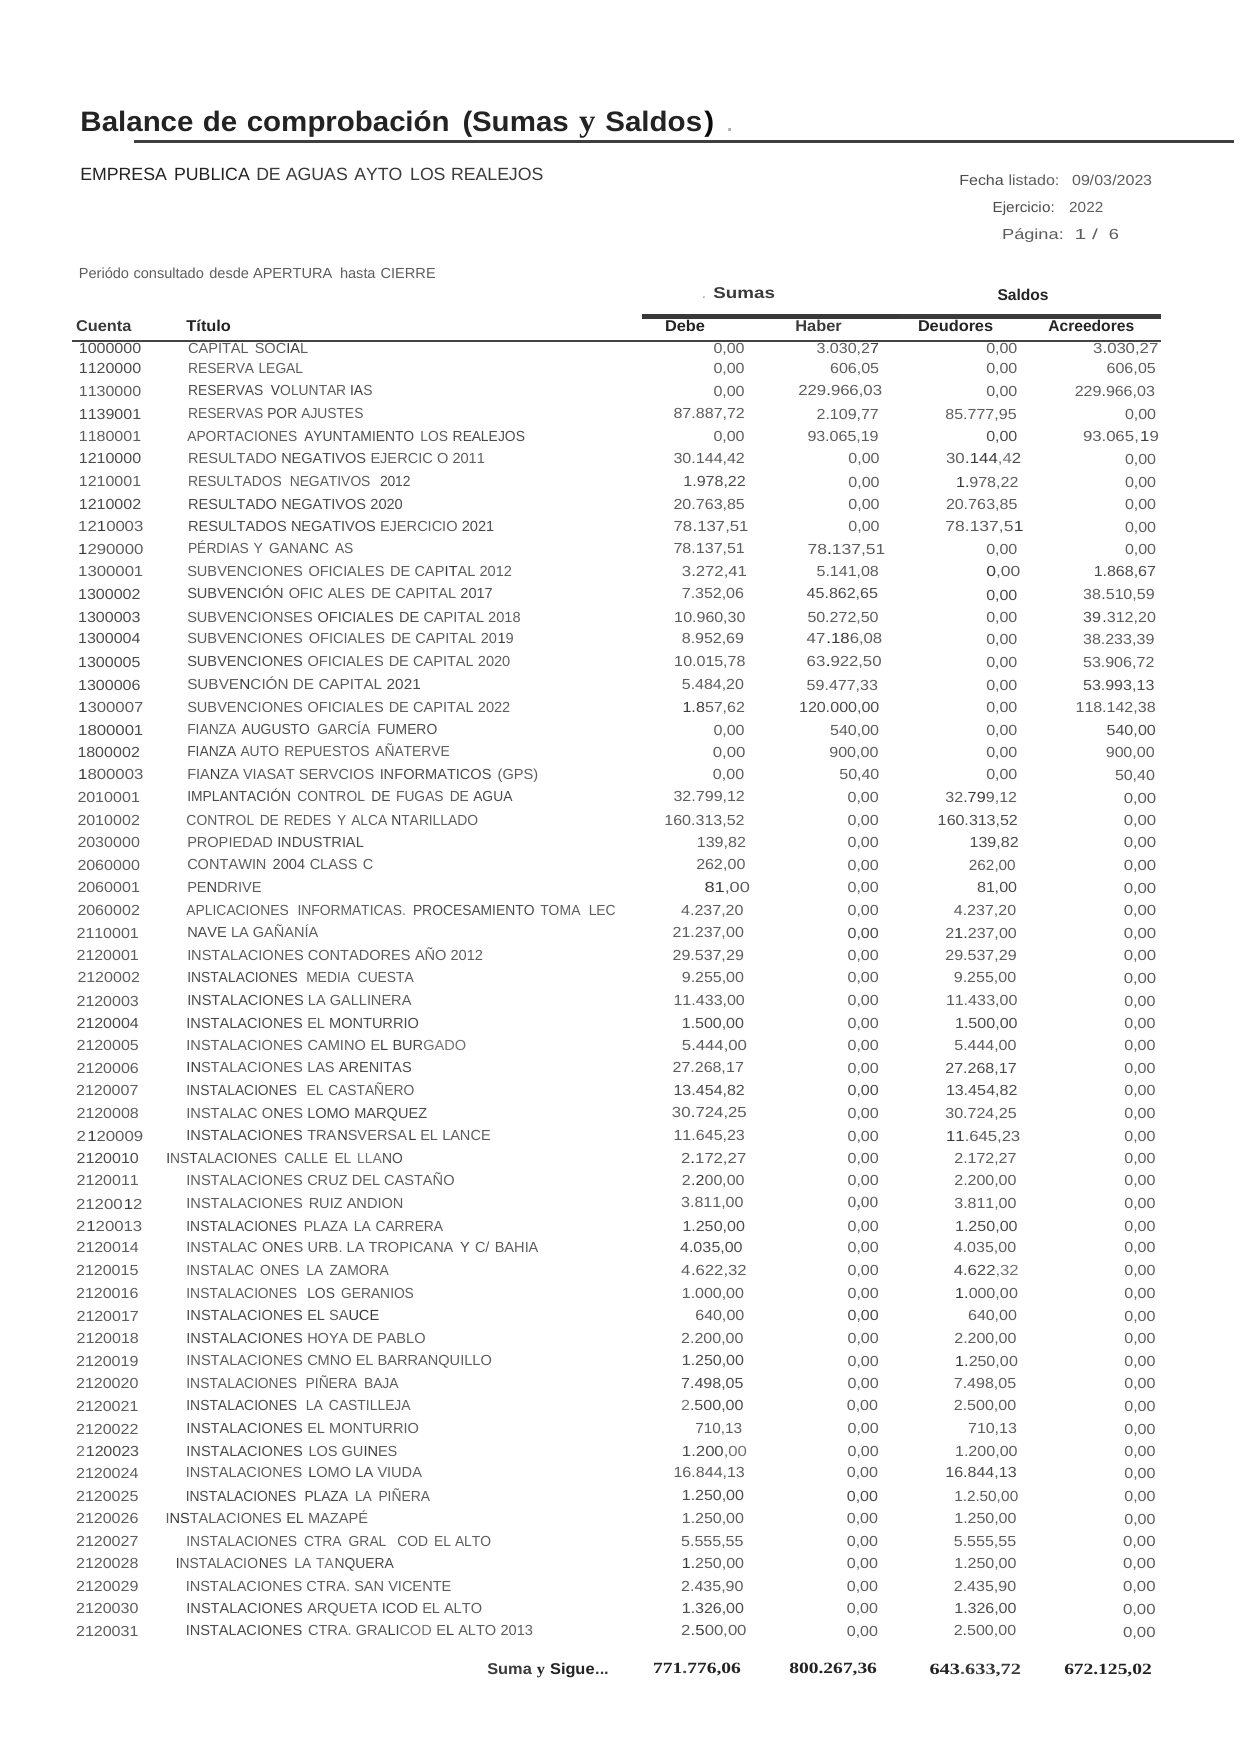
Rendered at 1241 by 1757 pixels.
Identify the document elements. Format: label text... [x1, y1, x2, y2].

table_cell 0,00 [1036, 448, 1161, 471]
table_cell 2.200,00 [900, 1328, 1036, 1350]
table_cell 0,00 [771, 1102, 900, 1124]
table_cell INSTALACIONES LOS GERANIOS [154, 1283, 642, 1305]
text . Sumas [701, 284, 775, 302]
table_cell 0,00 [771, 1395, 900, 1418]
table_cell RESULTADO NEGATIVOS 2020 [154, 494, 642, 516]
table_cell 1.500,00 [900, 1013, 1036, 1034]
table_cell 2120005 [72, 1035, 154, 1057]
table_cell 0,00 [771, 448, 900, 471]
table_cell 2120026 [72, 1508, 154, 1531]
table_cell 640,00 [900, 1305, 1036, 1328]
table_cell 2120011 [72, 1170, 154, 1189]
table_cell 81,00 [900, 877, 1036, 900]
table_cell 0,00 [1036, 403, 1161, 425]
table_cell 0,00 [771, 1553, 900, 1576]
table_cell INSTALACIONES EL CASTAÑERO [154, 1080, 642, 1102]
table_cell 0,00 [771, 1485, 900, 1508]
table_cell 0,00 [900, 651, 1036, 674]
table_cell 27.268,17 [900, 1057, 1036, 1080]
table_cell IMPLANTACIÓN CONTROL DE FUGAS DE AGUA [154, 786, 642, 809]
table_cell 1120000 [72, 358, 154, 380]
table_cell 0,00 [1036, 1553, 1161, 1576]
table_cell INSTALACIONES CRUZ DEL CASTAÑO [154, 1170, 642, 1189]
text Ejercicio: 2022 [939, 198, 1157, 215]
table_cell 87.887,72 [642, 403, 771, 425]
table_header Cuenta [72, 314, 154, 339]
table_cell 1.2.50,00 [900, 1485, 1036, 1508]
table_cell 0,00 [1036, 1215, 1161, 1237]
table_header Acreedores [1036, 319, 1161, 339]
table_cell 2120006 [72, 1057, 154, 1080]
table_cell 0,00 [900, 539, 1036, 561]
table_cell 30.144,42 [642, 448, 771, 471]
table_cell 2120028 [72, 1553, 154, 1576]
table_cell 0,00 [1036, 1305, 1161, 1328]
table_cell 0,00 [900, 342, 1036, 358]
table_cell SUBVENCIONES OFICIALES DE CAPITAL 2020 [154, 651, 642, 674]
table_cell 53.906,72 [1036, 651, 1161, 674]
table_cell 32.799,12 [642, 786, 771, 809]
table_cell 0,00 [771, 1440, 900, 1462]
table_cell 53.993,13 [1036, 674, 1161, 697]
table_cell 0,00 [900, 380, 1036, 403]
table_cell 2120027 [72, 1531, 154, 1553]
table_cell 2120015 [72, 1259, 154, 1282]
table_cell 0,00 [771, 1531, 900, 1553]
table_cell 1300001 [72, 561, 154, 583]
table_cell 0,00 [771, 1125, 900, 1148]
table_header Deudores [900, 319, 1036, 339]
table_cell 0,00 [771, 516, 900, 539]
table_cell 0,00 [771, 1598, 900, 1620]
table_cell 93.065,19 [771, 425, 900, 448]
table_cell FIANZA AUGUSTO GARCÍA FUMERO [154, 719, 642, 742]
table_cell 0,00 [1036, 967, 1161, 990]
table_cell RESERVAS POR AJUSTES [154, 403, 642, 425]
table_cell 7.352,06 [642, 583, 771, 606]
table_cell 1300002 [72, 583, 154, 606]
table_cell RESERVA LEGAL [154, 358, 642, 380]
table_cell 1180001 [72, 425, 154, 448]
table_header Haber [771, 319, 900, 339]
table_cell 0,00 [1036, 1125, 1161, 1148]
table_cell INSTALACIONES MEDIA CUESTA [154, 967, 642, 990]
table_cell 0,00 [900, 358, 1036, 380]
table_cell 262,00 [900, 854, 1036, 877]
table_cell 120.000,00 [771, 697, 900, 719]
table_cell 2120018 [72, 1328, 154, 1350]
table_cell 0,00 [900, 697, 1036, 719]
table_cell 1.250,00 [900, 1215, 1036, 1237]
text Fecha listado: 09/03/2023 [939, 172, 1172, 188]
table_cell INSTALACIONES EL MONTURRIO [154, 1013, 642, 1034]
table_cell 0,00 [642, 719, 771, 742]
table_cell 160.313,52 [642, 810, 771, 832]
table_cell 4.622,32 [900, 1259, 1036, 1282]
table_cell NAVE LA GAÑANÍA [154, 922, 642, 945]
table_cell INSTALACIONES LOS GUINES [154, 1440, 642, 1462]
table_cell 1130000 [72, 380, 154, 403]
table_cell 0,00 [900, 764, 1036, 786]
table_cell 30.724,25 [642, 1102, 771, 1124]
table_cell 0,00 [1036, 945, 1161, 967]
table_cell INSTALAC ONES LA ZAMORA [154, 1259, 642, 1282]
table_cell 2120016 [72, 1283, 154, 1305]
table_cell 3.272,41 [642, 561, 771, 583]
table_cell 0,00 [1036, 1395, 1161, 1418]
table_cell 3.811,00 [642, 1189, 771, 1215]
table_cell 0,00 [900, 674, 1036, 697]
table_cell 0,00 [1036, 1328, 1161, 1350]
table_cell 30.144,42 [900, 448, 1036, 471]
table_cell 2.500,00 [642, 1395, 771, 1418]
table_cell 0,00 [1036, 1189, 1161, 1215]
table_cell 2.172,27 [642, 1148, 771, 1170]
table_cell 29.537,29 [900, 945, 1036, 967]
table_cell 5.555,55 [900, 1531, 1036, 1553]
table_cell INSTALACIONES PIÑERA BAJA [154, 1373, 642, 1395]
table_cell 0,00 [900, 629, 1036, 651]
table_cell 38.510,59 [1036, 583, 1161, 606]
table_cell 63.922,50 [771, 651, 900, 674]
table_cell 1290000 [72, 539, 154, 561]
table_cell CONTAWIN 2004 CLASS C [154, 854, 642, 877]
table_cell 1.978,22 [642, 471, 771, 493]
table_cell 1210000 [72, 448, 154, 471]
table_cell 0,00 [1036, 1170, 1161, 1189]
table_cell 0,00 [1036, 1102, 1161, 1124]
table_cell SUBVENCIONSES OFICIALES DE CAPITAL 2018 [154, 606, 642, 628]
table_cell 0,00 [1036, 1463, 1161, 1485]
table_cell 1210001 [72, 471, 154, 493]
table_cell 0,00 [1036, 1485, 1161, 1508]
table_cell 4.237,20 [642, 900, 771, 922]
table_cell INSTALACIONES CTRA. GRALICOD EL ALTO 2013 [154, 1620, 642, 1650]
table_cell 5.555,55 [642, 1531, 771, 1553]
table_cell 2.200,00 [642, 1170, 771, 1189]
table_cell 2060002 [72, 900, 154, 922]
table_cell 0,00 [1036, 1035, 1161, 1057]
table_cell RESERVAS VOLUNTAR IAS [154, 380, 642, 403]
table_cell 1.250,00 [900, 1553, 1036, 1576]
table_cell 2.172,27 [900, 1148, 1036, 1170]
table_cell 7.498,05 [900, 1373, 1036, 1395]
table_cell APORTACIONES AYUNTAMIENTO LOS REALEJOS [154, 425, 642, 448]
table_cell 1.200,00 [900, 1440, 1036, 1462]
table_cell 1.250,00 [642, 1485, 771, 1508]
table_cell 20.763,85 [900, 494, 1036, 516]
table_cell 21.237,00 [900, 922, 1036, 945]
table_cell 0,00 [771, 1576, 900, 1598]
table_cell 0,00 [1036, 832, 1161, 854]
table_cell PROPIEDAD INDUSTRIAL [154, 832, 642, 854]
table_cell 47.186,08 [771, 629, 900, 651]
table_cell SUBVENCIÓN DE CAPITAL 2021 [154, 674, 642, 697]
table_cell 0,00 [771, 1259, 900, 1282]
table_cell 2120020 [72, 1373, 154, 1395]
table_cell 0,00 [1036, 1238, 1161, 1259]
table_cell INSTALACIONES LOMO LA VIUDA [154, 1463, 642, 1485]
table_cell 93.065,19 [1036, 425, 1161, 448]
table_cell INSTALACIONES EL SAUCE [154, 1305, 642, 1328]
table_cell 0,00 [771, 967, 900, 990]
table_cell 262,00 [642, 854, 771, 877]
table_cell 85.777,95 [900, 403, 1036, 425]
table_cell 0,00 [771, 1215, 900, 1237]
table_cell 11.433,00 [900, 990, 1036, 1012]
table_cell 540,00 [1036, 719, 1161, 742]
table_cell SUBVENCIÓN OFIC ALES DE CAPITAL 2017 [154, 583, 642, 606]
table_cell 2120004 [72, 1013, 154, 1034]
table_cell 0,00 [900, 606, 1036, 628]
table_cell 13.454,82 [642, 1080, 771, 1102]
table_cell 0,00 [771, 1373, 900, 1395]
table_cell 0,00 [642, 764, 771, 786]
table_cell RESULTADOS NEGATIVOS 2012 [154, 471, 642, 493]
text Página: 1 / 6 [949, 226, 1172, 242]
table_cell 606,05 [1036, 358, 1161, 380]
table_cell 2010001 [72, 786, 154, 809]
table_cell PÉRDIAS Y GANANC AS [154, 539, 642, 561]
table_cell 45.862,65 [771, 583, 900, 606]
table_cell 5.444,00 [900, 1035, 1036, 1057]
table_cell 0,00 [771, 1170, 900, 1189]
table_cell 229.966,03 [771, 380, 900, 403]
table_cell 5.484,20 [642, 674, 771, 697]
table_cell 900,00 [1036, 742, 1161, 764]
table_cell 9.255,00 [642, 967, 771, 990]
table_cell 0,00 [771, 1418, 900, 1440]
table_cell INSTALACIONES LAS ARENITAS [154, 1057, 642, 1080]
table_cell 0,00 [1036, 516, 1161, 539]
table_cell 38.233,39 [1036, 629, 1161, 651]
table_cell 16.844,13 [900, 1463, 1036, 1485]
text Balance de comprobación (Sumas y Saldos) . [80, 102, 1172, 138]
table_cell 0,00 [771, 1620, 900, 1650]
table_cell 0,00 [1036, 1057, 1161, 1080]
table_cell SUBVENCIONES OFICIALES DE CAPITAL 2012 [154, 561, 642, 583]
table_cell INSTALACIONES EL MONTURRIO [154, 1418, 642, 1440]
table_cell INSTALACIONES RUIZ ANDION [154, 1189, 642, 1215]
table_cell 0,00 [1036, 1576, 1161, 1598]
table_cell 2.500,00 [900, 1620, 1036, 1650]
table_cell 2.109,77 [771, 403, 900, 425]
table_cell 0,00 [771, 1328, 900, 1350]
table_cell 1.000,00 [642, 1283, 771, 1305]
table_cell 160.313,52 [900, 810, 1036, 832]
table_cell 0,00 [771, 900, 900, 922]
table_cell 1.250,00 [642, 1553, 771, 1576]
table_cell 2120002 [72, 967, 154, 990]
text Saldos [997, 285, 1172, 303]
table_cell 0,00 [771, 922, 900, 945]
table_cell 2120021 [72, 1395, 154, 1418]
table_cell INSTALACIONES CTRA GRAL COD EL ALTO [154, 1531, 642, 1553]
table_cell 5.444,00 [642, 1035, 771, 1057]
table_cell 0,00 [900, 719, 1036, 742]
table_cell SUBVENCIONES OFICIALES DE CAPITAL 2022 [154, 697, 642, 719]
table_cell 900,00 [771, 742, 900, 764]
table_cell 2030000 [72, 832, 154, 854]
table_cell 11.433,00 [642, 990, 771, 1012]
table_cell 0,00 [900, 583, 1036, 606]
table_cell 0,00 [771, 1463, 900, 1485]
table_cell 2110001 [72, 922, 154, 945]
table_cell 0,00 [1036, 494, 1161, 516]
table_cell 2.500,00 [642, 1620, 771, 1650]
table_cell 0,00 [642, 380, 771, 403]
table_cell 0,00 [642, 742, 771, 764]
table_cell 9.255,00 [900, 967, 1036, 990]
table_cell 0,00 [771, 945, 900, 967]
table_cell 2.200,00 [900, 1170, 1036, 1189]
table_cell 0,00 [1036, 1440, 1161, 1462]
table_cell 1.250,00 [642, 1215, 771, 1237]
table_cell 0,00 [771, 1057, 900, 1080]
table_cell 78.137,51 [771, 539, 900, 561]
table_cell 0,00 [1036, 1598, 1161, 1620]
table_cell 0,00 [1036, 1013, 1161, 1034]
table_cell 8.952,69 [642, 629, 771, 651]
table_cell 11.645,23 [900, 1125, 1036, 1148]
table_cell 2120019 [72, 1350, 154, 1373]
text Periódo consultado desde APERTURA hasta CIERRE [79, 265, 438, 282]
table_cell 78.137,51 [900, 516, 1036, 539]
table_cell INSTALAC ONES LOMO MARQUEZ [154, 1102, 642, 1124]
table_cell 1.978,22 [900, 471, 1036, 493]
table_cell 0,00 [1036, 1350, 1161, 1373]
table_cell 1800003 [72, 764, 154, 786]
table_cell 0,00 [900, 425, 1036, 448]
table_cell SUBVENCIONES OFICIALES DE CAPITAL 2019 [154, 629, 642, 651]
table_cell 2120029 [72, 1576, 154, 1598]
table_cell 7.498,05 [642, 1373, 771, 1395]
table_cell 0,00 [642, 342, 771, 358]
table_cell 27.268,17 [642, 1057, 771, 1080]
table_cell 0,00 [771, 1283, 900, 1305]
table_cell RESULTADO NEGATIVOS EJERCIC O 2011 [154, 448, 642, 471]
table_cell APLICACIONES INFORMATICAS. PROCESAMIENTO TOMA LEC [154, 900, 642, 922]
table_cell 32.799,12 [900, 786, 1036, 809]
table_cell 1.200,00 [642, 1440, 771, 1462]
table_cell 0,00 [771, 877, 900, 900]
table_cell 2120013 [72, 1215, 154, 1237]
table_cell 0,00 [1036, 1283, 1161, 1305]
table_cell 1300007 [72, 697, 154, 719]
table_cell 50.272,50 [771, 606, 900, 628]
table_cell 1210002 [72, 494, 154, 516]
table_cell 0,00 [771, 1013, 900, 1034]
table_cell 39.312,20 [1036, 606, 1161, 628]
table_cell 2120007 [72, 1080, 154, 1102]
table_cell 0,00 [642, 425, 771, 448]
table_cell 0,00 [1036, 471, 1161, 493]
table_cell 2.200,00 [642, 1328, 771, 1350]
table_cell 0,00 [771, 471, 900, 493]
table_cell 1800001 [72, 719, 154, 742]
table_cell 59.477,33 [771, 674, 900, 697]
table_cell 1.868,67 [1036, 561, 1161, 583]
table_cell 5.141,08 [771, 561, 900, 583]
table_cell 0,00 [642, 358, 771, 380]
table_cell 0,00 [900, 742, 1036, 764]
table_cell 0,00 [1036, 900, 1161, 922]
table_cell 1.250,00 [900, 1508, 1036, 1531]
table_header Debe [642, 319, 771, 339]
table_cell 0,00 [900, 561, 1036, 583]
table_cell 3.030,27 [1036, 342, 1161, 358]
table_cell 0,00 [1036, 1373, 1161, 1395]
table_cell 0,00 [771, 1035, 900, 1057]
table_cell 710,13 [900, 1418, 1036, 1440]
table_cell 4.035,00 [900, 1238, 1036, 1259]
table_cell INSTALACIONES CAMINO EL BURGADO [154, 1035, 642, 1057]
table_cell 2120025 [72, 1485, 154, 1508]
table_cell 2120010 [72, 1148, 154, 1170]
table_cell 229.966,03 [1036, 380, 1161, 403]
table_cell INSTALACIONES LA TANQUERA [154, 1553, 642, 1576]
table_cell 0,00 [1036, 1531, 1161, 1553]
table_cell 2120031 [72, 1620, 154, 1650]
table_cell 2120009 [72, 1125, 154, 1148]
table_cell 640,00 [642, 1305, 771, 1328]
table_cell 0,00 [1036, 1148, 1161, 1170]
table_cell 2120023 [72, 1440, 154, 1462]
table_cell 1800002 [72, 742, 154, 764]
table_cell 0,00 [771, 990, 900, 1012]
table_cell 0,00 [1036, 1620, 1161, 1650]
table_cell 16.844,13 [642, 1463, 771, 1485]
table_header Título [154, 314, 642, 339]
table_cell INSTALAC ONES URB. LA TROPICANA Y C/ BAHIA [154, 1238, 642, 1259]
table_cell 2060000 [72, 854, 154, 877]
table_cell RESULTADOS NEGATIVOS EJERCICIO 2021 [154, 516, 642, 539]
table_cell 0,00 [1036, 1418, 1161, 1440]
table_cell 0,00 [1036, 922, 1161, 945]
table_cell 0,00 [1036, 810, 1161, 832]
table_cell 10.960,30 [642, 606, 771, 628]
table_cell 2.435,90 [642, 1576, 771, 1598]
table_cell 3.030,27 [771, 342, 900, 358]
table_cell 1300003 [72, 606, 154, 628]
table_cell 710,13 [642, 1418, 771, 1440]
table_cell 78.137,51 [642, 539, 771, 561]
table_cell 606,05 [771, 358, 900, 380]
table_cell o,oo [771, 1189, 900, 1215]
table_cell 4.035,00 [642, 1238, 771, 1259]
table_cell 1.326,00 [900, 1598, 1036, 1620]
table_cell 1.250,00 [900, 1350, 1036, 1373]
table_cell 0,00 [771, 1508, 900, 1531]
table_cell 4.622,32 [642, 1259, 771, 1282]
table_cell CONTROL DE REDES Y ALCA NTARILLADO [154, 810, 642, 832]
table_cell 0,00 [1036, 1259, 1161, 1282]
table_cell 81,00 [642, 877, 771, 900]
table_cell 21.237,00 [642, 922, 771, 945]
table_cell INSTALACIONES EL MAZAPÉ [154, 1508, 642, 1531]
table_cell 2120012 [72, 1189, 154, 1215]
table_cell 2060001 [72, 877, 154, 900]
table_cell INSTALACIONES CMNO EL BARRANQUILLO [154, 1350, 642, 1373]
table_cell INSTALACIONES CONTADORES AÑO 2012 [154, 945, 642, 967]
table_cell 0,00 [1036, 786, 1161, 809]
table_cell 2120001 [72, 945, 154, 967]
table_cell 1000000 [72, 342, 154, 358]
table_cell 1.326,00 [642, 1598, 771, 1620]
table_cell 11.645,23 [642, 1125, 771, 1148]
table_cell 50,40 [1036, 764, 1161, 786]
table_cell INSTALACIONES CALLE EL LLANO [154, 1148, 642, 1170]
table_cell 0,00 [771, 1148, 900, 1170]
table_cell 139,82 [900, 832, 1036, 854]
table_cell 0,00 [771, 810, 900, 832]
table_cell 0,00 [771, 832, 900, 854]
table_cell 1300004 [72, 629, 154, 651]
table_cell 118.142,38 [1036, 697, 1161, 719]
table_cell 0,00 [771, 1305, 900, 1328]
table_cell 20.763,85 [642, 494, 771, 516]
table_cell INSTALACIONES PLAZA LA PIÑERA [154, 1485, 642, 1508]
table_cell INSTALACIONES HOYA DE PABLO [154, 1328, 642, 1350]
table_cell 1.250,00 [642, 1350, 771, 1373]
table_cell 0,00 [771, 1080, 900, 1102]
table_cell 540,00 [771, 719, 900, 742]
table_cell 0,00 [1036, 854, 1161, 877]
table_cell 0,00 [771, 1238, 900, 1259]
table_cell 139,82 [642, 832, 771, 854]
table_cell 3.811,00 [900, 1189, 1036, 1215]
table_cell 10.015,78 [642, 651, 771, 674]
table_cell 0,00 [771, 494, 900, 516]
table_cell 0,00 [771, 786, 900, 809]
table_cell 1300005 [72, 651, 154, 674]
table_cell FIANZA VIASAT SERVCIOS INFORMATICOS (GPS) [154, 764, 642, 786]
table_cell 2010002 [72, 810, 154, 832]
table_cell 30.724,25 [900, 1102, 1036, 1124]
table_cell 1300006 [72, 674, 154, 697]
table_cell 2120008 [72, 1102, 154, 1124]
table_cell 78.137,51 [642, 516, 771, 539]
table_cell 2.500,00 [900, 1395, 1036, 1418]
table_cell 1210003 [72, 516, 154, 539]
table_cell 2120017 [72, 1305, 154, 1328]
table_cell INSTALACIONES LA CASTILLEJA [154, 1395, 642, 1418]
table_cell 4.237,20 [900, 900, 1036, 922]
table_cell FIANZA AUTO REPUESTOS AÑATERVE [154, 742, 642, 764]
table_cell 2120030 [72, 1598, 154, 1620]
table_cell 2120022 [72, 1418, 154, 1440]
text EMPRESA PUBLICA DE AGUAS AYTO LOS REALEJOS [80, 163, 547, 184]
table_cell 0,00 [1036, 1080, 1161, 1102]
table_cell INSTALACIONES PLAZA LA CARRERA [154, 1215, 642, 1237]
table_cell 1139001 [72, 403, 154, 425]
table_cell 0,00 [1036, 990, 1161, 1012]
table_cell 1.000,00 [900, 1283, 1036, 1305]
table_cell 1.250,00 [642, 1508, 771, 1531]
table_cell 1.857,62 [642, 697, 771, 719]
table_cell INSTALACIONES LA GALLINERA [154, 990, 642, 1012]
table_cell 2120003 [72, 990, 154, 1012]
table_cell PENDRIVE [154, 877, 642, 900]
table_cell 29.537,29 [642, 945, 771, 967]
table_cell 0,00 [771, 1350, 900, 1373]
table_cell 0,00 [1036, 1508, 1161, 1531]
table_cell INSTALACIONES ARQUETA ICOD EL ALTO [154, 1598, 642, 1620]
table_cell 0,00 [1036, 539, 1161, 561]
table_cell CAPITAL SOCIAL [154, 342, 642, 358]
table_cell 0,00 [771, 854, 900, 877]
table_cell 2120024 [72, 1463, 154, 1485]
table_cell 1.500,00 [642, 1013, 771, 1034]
table_cell INSTALACIONES TRANSVERSAL EL LANCE [154, 1125, 642, 1148]
table_cell 2120014 [72, 1238, 154, 1259]
table_cell INSTALACIONES CTRA. SAN VICENTE [154, 1576, 642, 1598]
table_cell 13.454,82 [900, 1080, 1036, 1102]
table_cell 50,40 [771, 764, 900, 786]
table_cell 0,00 [1036, 877, 1161, 900]
table_cell 2.435,90 [900, 1576, 1036, 1598]
